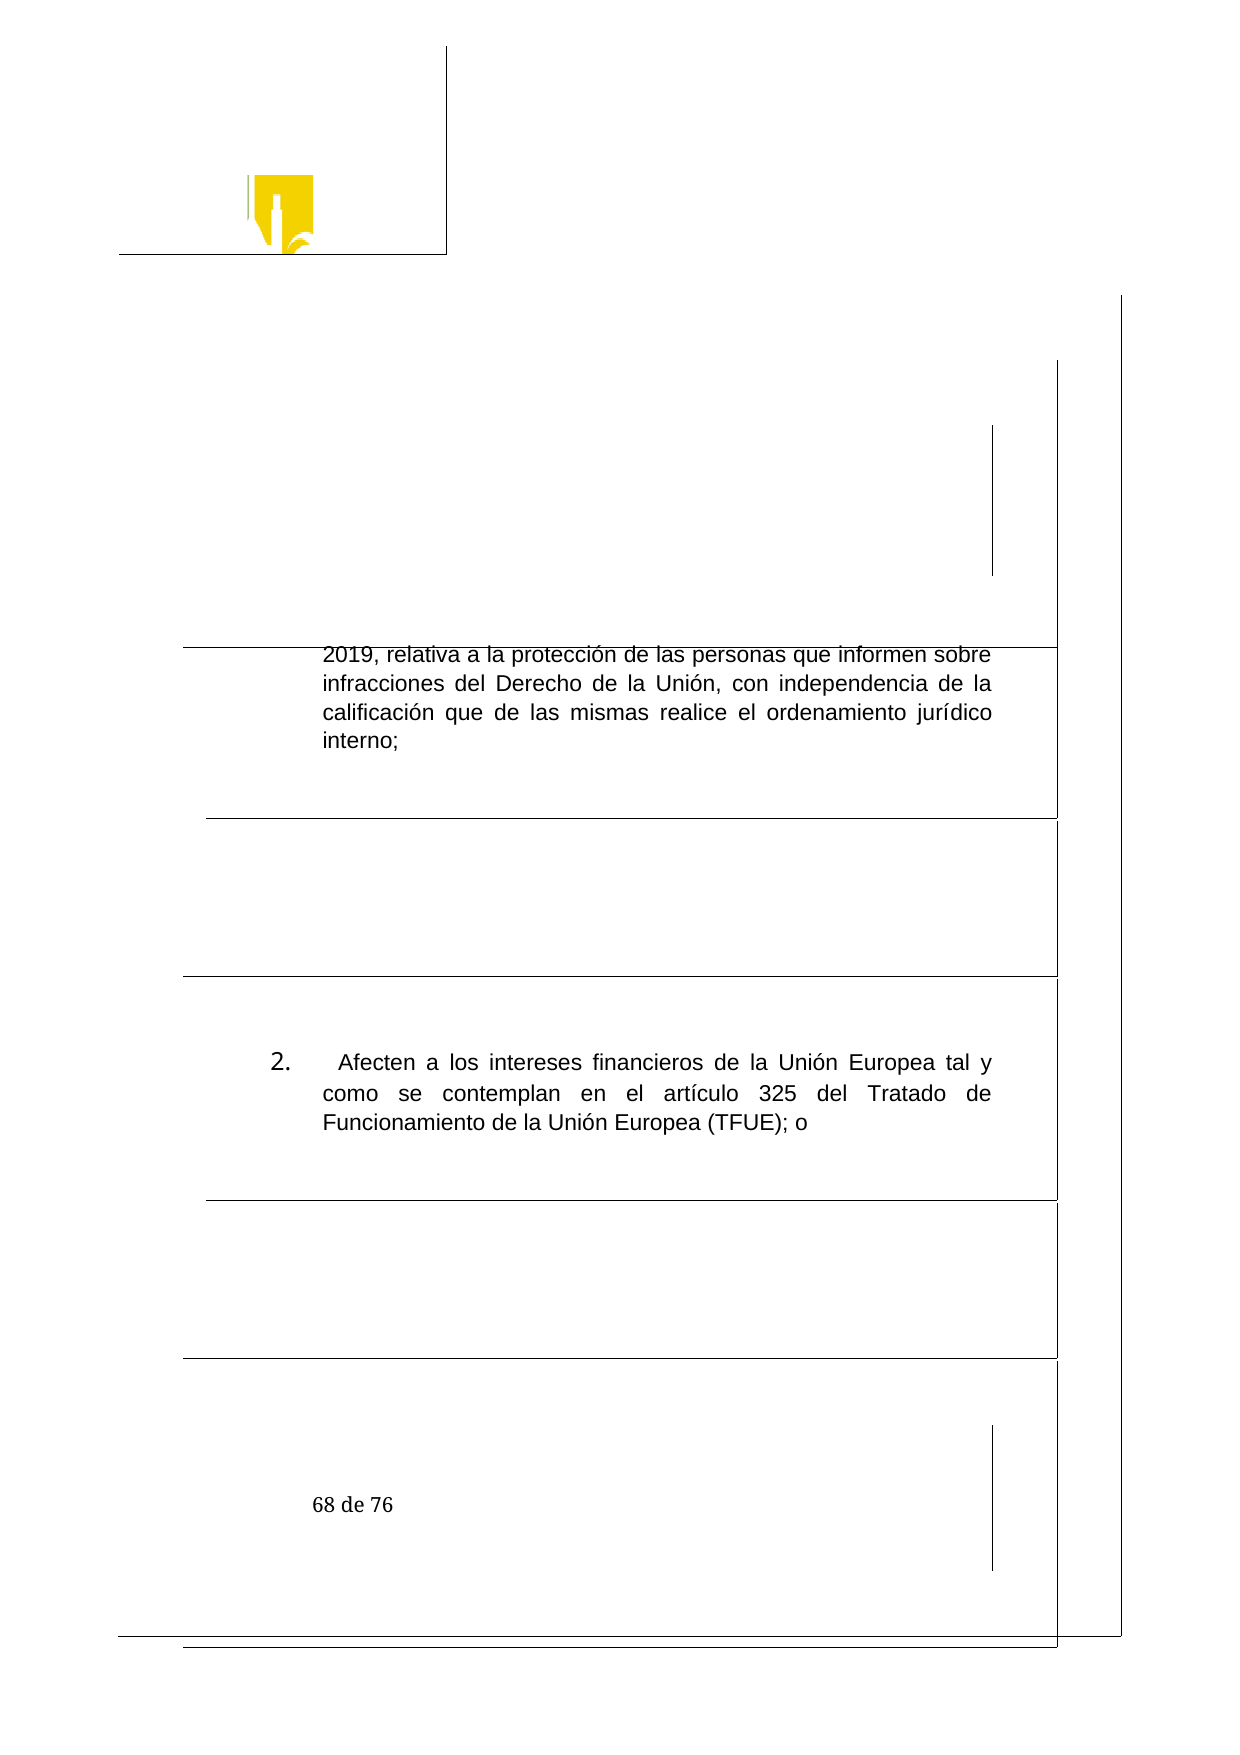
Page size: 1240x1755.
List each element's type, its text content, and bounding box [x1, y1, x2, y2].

list Afecten a los intereses financieros de la Unión Europea tal y como se contemplan en el artículo 325 del Tratado de Funcionamiento de la Unión Europea (TFUE); o [206, 979, 1057, 1200]
list 2019, relativa a la protección de las personas que informen sobre infracciones del Derecho de la Unión, con independencia de la calificación que de las mismas realice el ordenamiento jurídico interno; [206, 576, 1057, 818]
